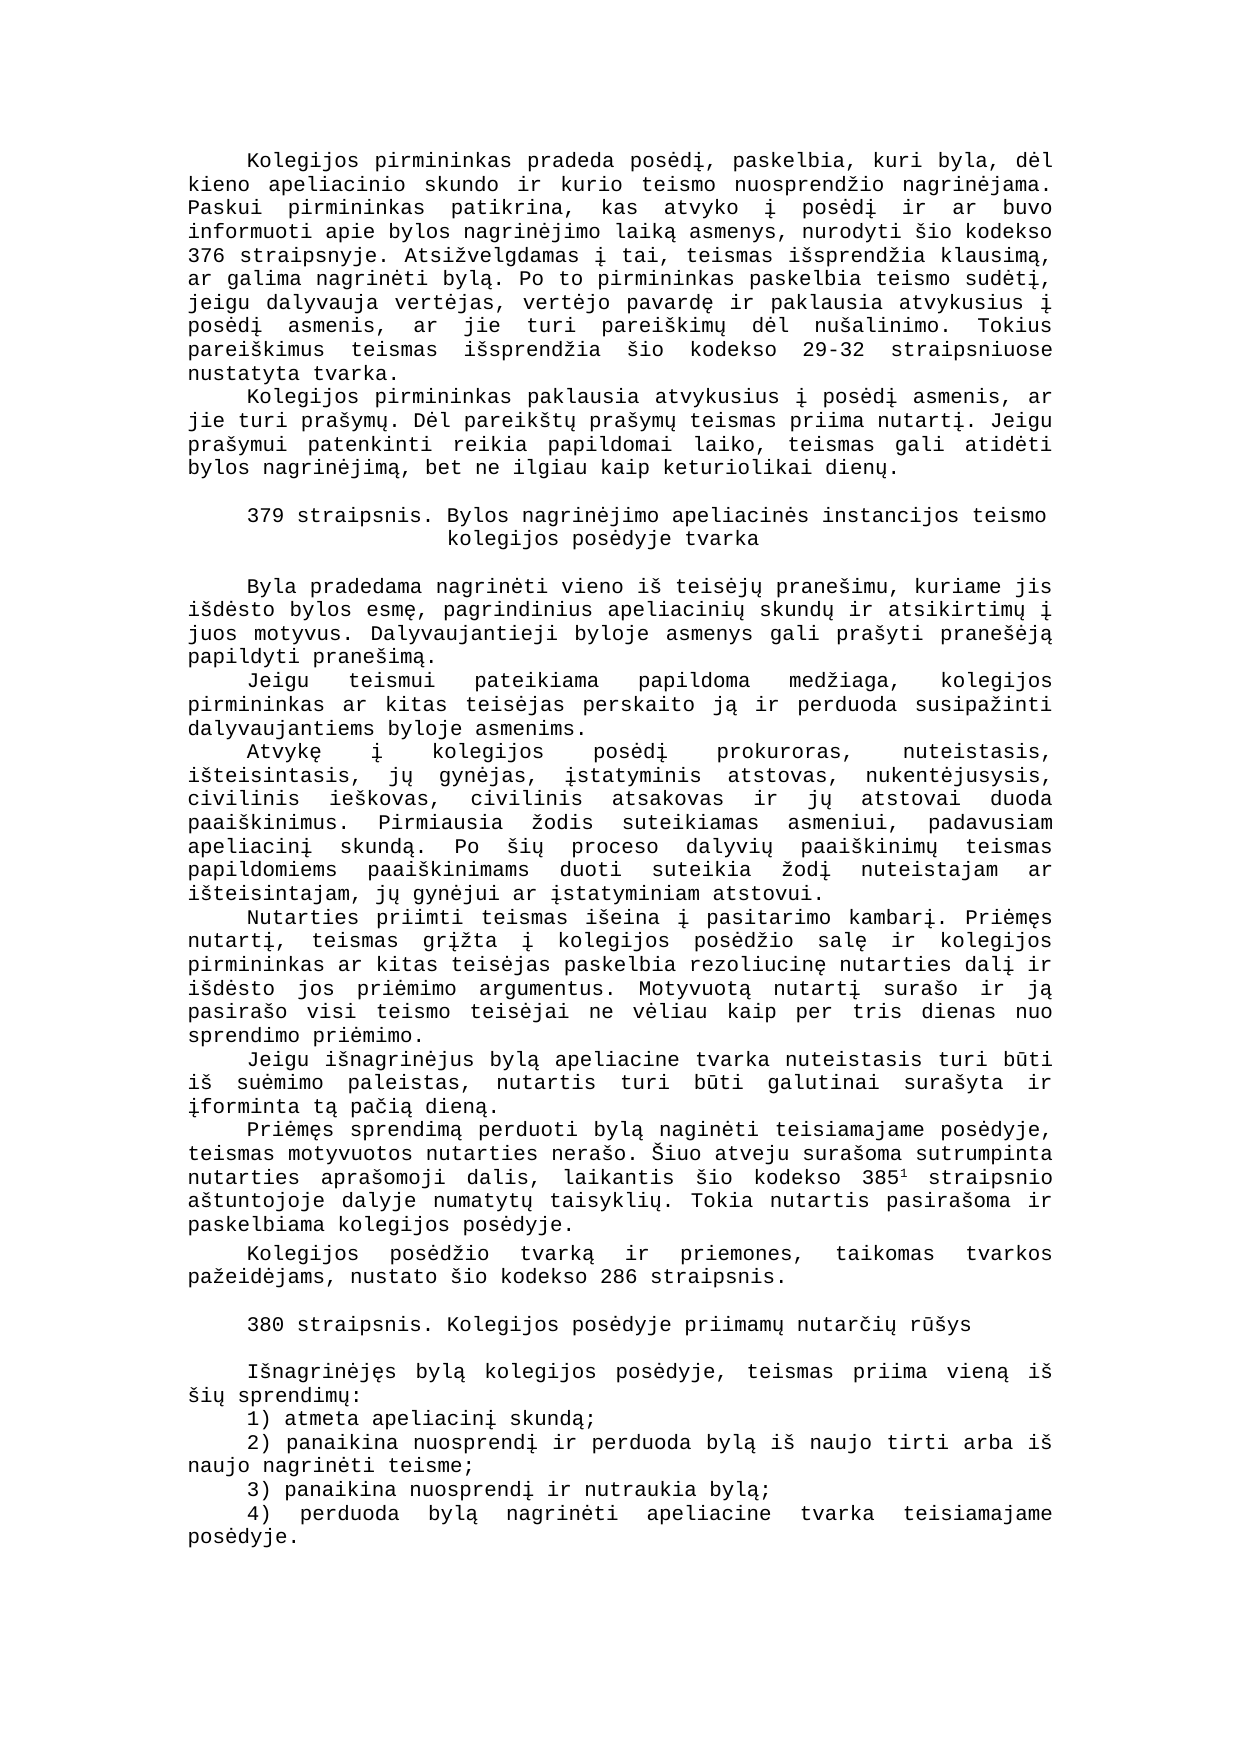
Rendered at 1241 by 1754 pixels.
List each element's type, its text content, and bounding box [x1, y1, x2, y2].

text Atvykę į kolegijos posėdį prokuroras, nuteistasis, išteisintasis, jų gynėjas, įstatyminis atstovas, nukentėjusysis, civilinis ieškovas, civilinis atsakovas ir jų atstovai duoda paaiškinimus. Pirmiausia žodis suteikiamas asmeniui, padavusiam apeliacinį skundą. Po šių proceso dalyvių paaiškinimų teismas papildomiems paaiškinimams duoti suteikia žodį nuteistajam ar išteisintajam, jų gynėjui ar įstatyminiam atstovui. [187, 741, 1053, 907]
text 2) panaikina nuosprendį ir perduoda bylą iš naujo tirti arba iš naujo nagrinėti teisme; [187, 1432, 1053, 1479]
text Kolegijos pirmininkas pradeda posėdį, paskelbia, kuri byla, dėl kieno apeliacinio skundo ir kurio teismo nuosprendžio nagrinėjama. Paskui pirmininkas patikrina, kas atvyko į posėdį ir ar buvo informuoti apie bylos nagrinėjimo laiką asmenys, nurodyti šio kodekso 376 straipsnyje. Atsižvelgdamas į tai, teismas išsprendžia klausimą, ar galima nagrinėti bylą. Po to pirmininkas paskelbia teismo sudėtį, jeigu dalyvauja vertėjas, vertėjo pavardę ir paklausia atvykusius į posėdį asmenis, ar jie turi pareiškimų dėl nušalinimo. Tokius pareiškimus teismas išsprendžia šio kodekso 29-32 straipsniuose nustatyta tvarka. [187, 150, 1053, 386]
text 380 straipsnis. Kolegijos posėdyje priimamų nutarčių rūšys [187, 1314, 1053, 1337]
text Jeigu išnagrinėjus bylą apeliacine tvarka nuteistasis turi būti iš suėmimo paleistas, nutartis turi būti galutinai surašyta ir įforminta tą pačią dieną. [187, 1048, 1053, 1119]
text Priėmęs sprendimą perduoti bylą naginėti teisiamajame posėdyje, teismas motyvuotos nutarties nerašo. Šiuo atveju surašoma sutrumpinta nutarties aprašomoji dalis, laikantis šio kodekso 3851 straipsnio aštuntojoje dalyje numatytų taisyklių. Tokia nutartis pasirašoma ir paskelbiama kolegijos posėdyje. [187, 1119, 1053, 1238]
text 379 straipsnis. Bylos nagrinėjimo apeliacinės instancijos teismo [187, 505, 1053, 528]
text Jeigu teismui pateikiama papildoma medžiaga, kolegijos pirmininkas ar kitas teisėjas perskaito ją ir perduoda susipažinti dalyvaujantiems byloje asmenims. [187, 670, 1053, 741]
text 4) perduoda bylą nagrinėti apeliacine tvarka teisiamajame posėdyje. [187, 1503, 1053, 1550]
text 3) panaikina nuosprendį ir nutraukia bylą; [187, 1479, 1053, 1503]
text Išnagrinėjęs bylą kolegijos posėdyje, teismas priima vieną iš šių sprendimų: [187, 1361, 1053, 1408]
text Kolegijos posėdžio tvarką ir priemones, taikomas tvarkos pažeidėjams, nustato šio kodekso 286 straipsnis. [187, 1243, 1053, 1290]
text kolegijos posėdyje tvarka [187, 528, 1053, 552]
text 1) atmeta apeliacinį skundą; [187, 1408, 1053, 1432]
text Byla pradedama nagrinėti vieno iš teisėjų pranešimu, kuriame jis išdėsto bylos esmę, pagrindinius apeliacinių skundų ir atsikirtimų į juos motyvus. Dalyvaujantieji byloje asmenys gali prašyti pranešėją papildyti pranešimą. [187, 576, 1053, 670]
text Nutarties priimti teismas išeina į pasitarimo kambarį. Priėmęs nutartį, teismas grįžta į kolegijos posėdžio salę ir kolegijos pirmininkas ar kitas teisėjas paskelbia rezoliucinę nutarties dalį ir išdėsto jos priėmimo argumentus. Motyvuotą nutartį surašo ir ją pasirašo visi teismo teisėjai ne vėliau kaip per tris dienas nuo sprendimo priėmimo. [187, 907, 1053, 1048]
text Kolegijos pirmininkas paklausia atvykusius į posėdį asmenis, ar jie turi prašymų. Dėl pareikštų prašymų teismas priima nutartį. Jeigu prašymui patenkinti reikia papildomai laiko, teismas gali atidėti bylos nagrinėjimą, bet ne ilgiau kaip keturiolikai dienų. [187, 386, 1053, 481]
